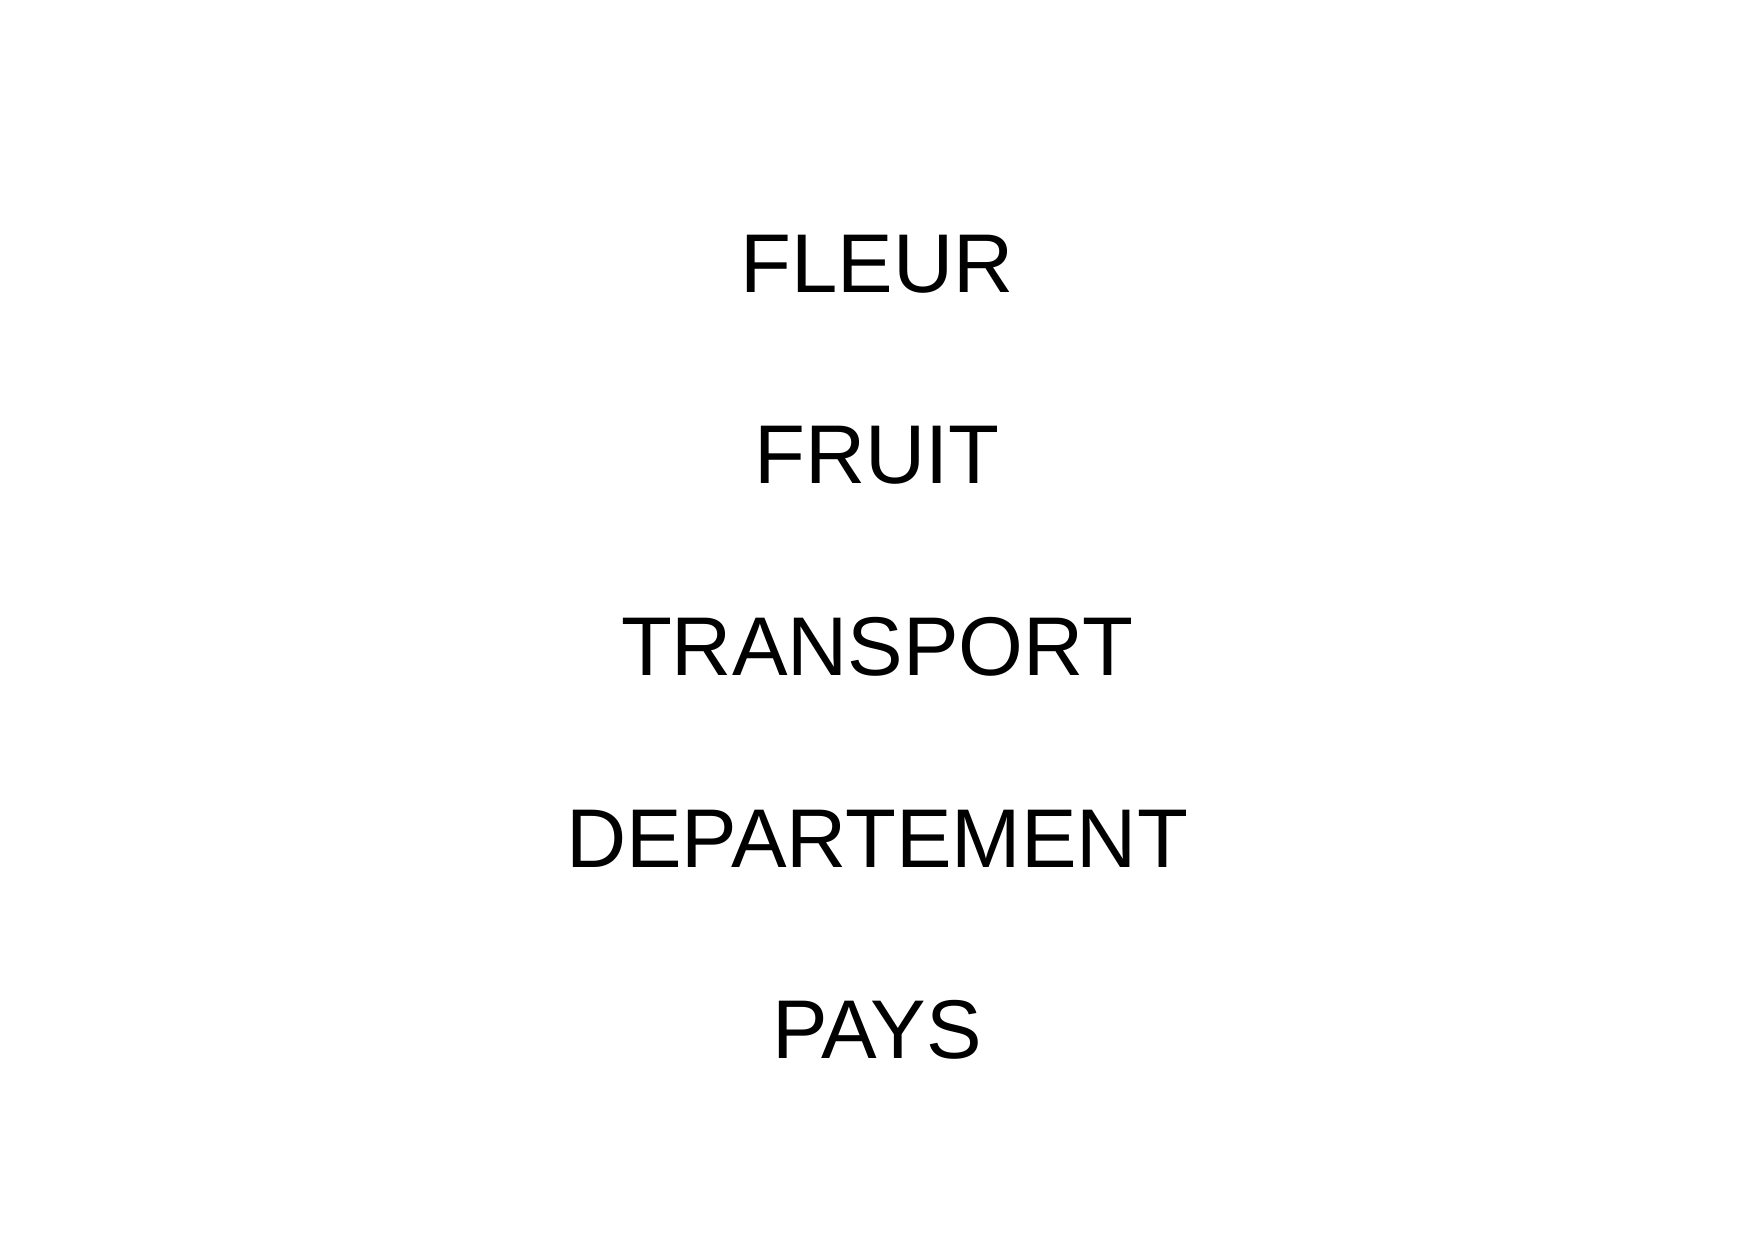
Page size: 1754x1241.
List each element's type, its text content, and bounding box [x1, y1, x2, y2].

text FRUIT [118, 406, 1636, 501]
text TRANSPORT [118, 597, 1636, 693]
text PAYS [118, 981, 1636, 1076]
text DEPARTEMENT [118, 789, 1636, 885]
text FLEUR [118, 214, 1636, 310]
